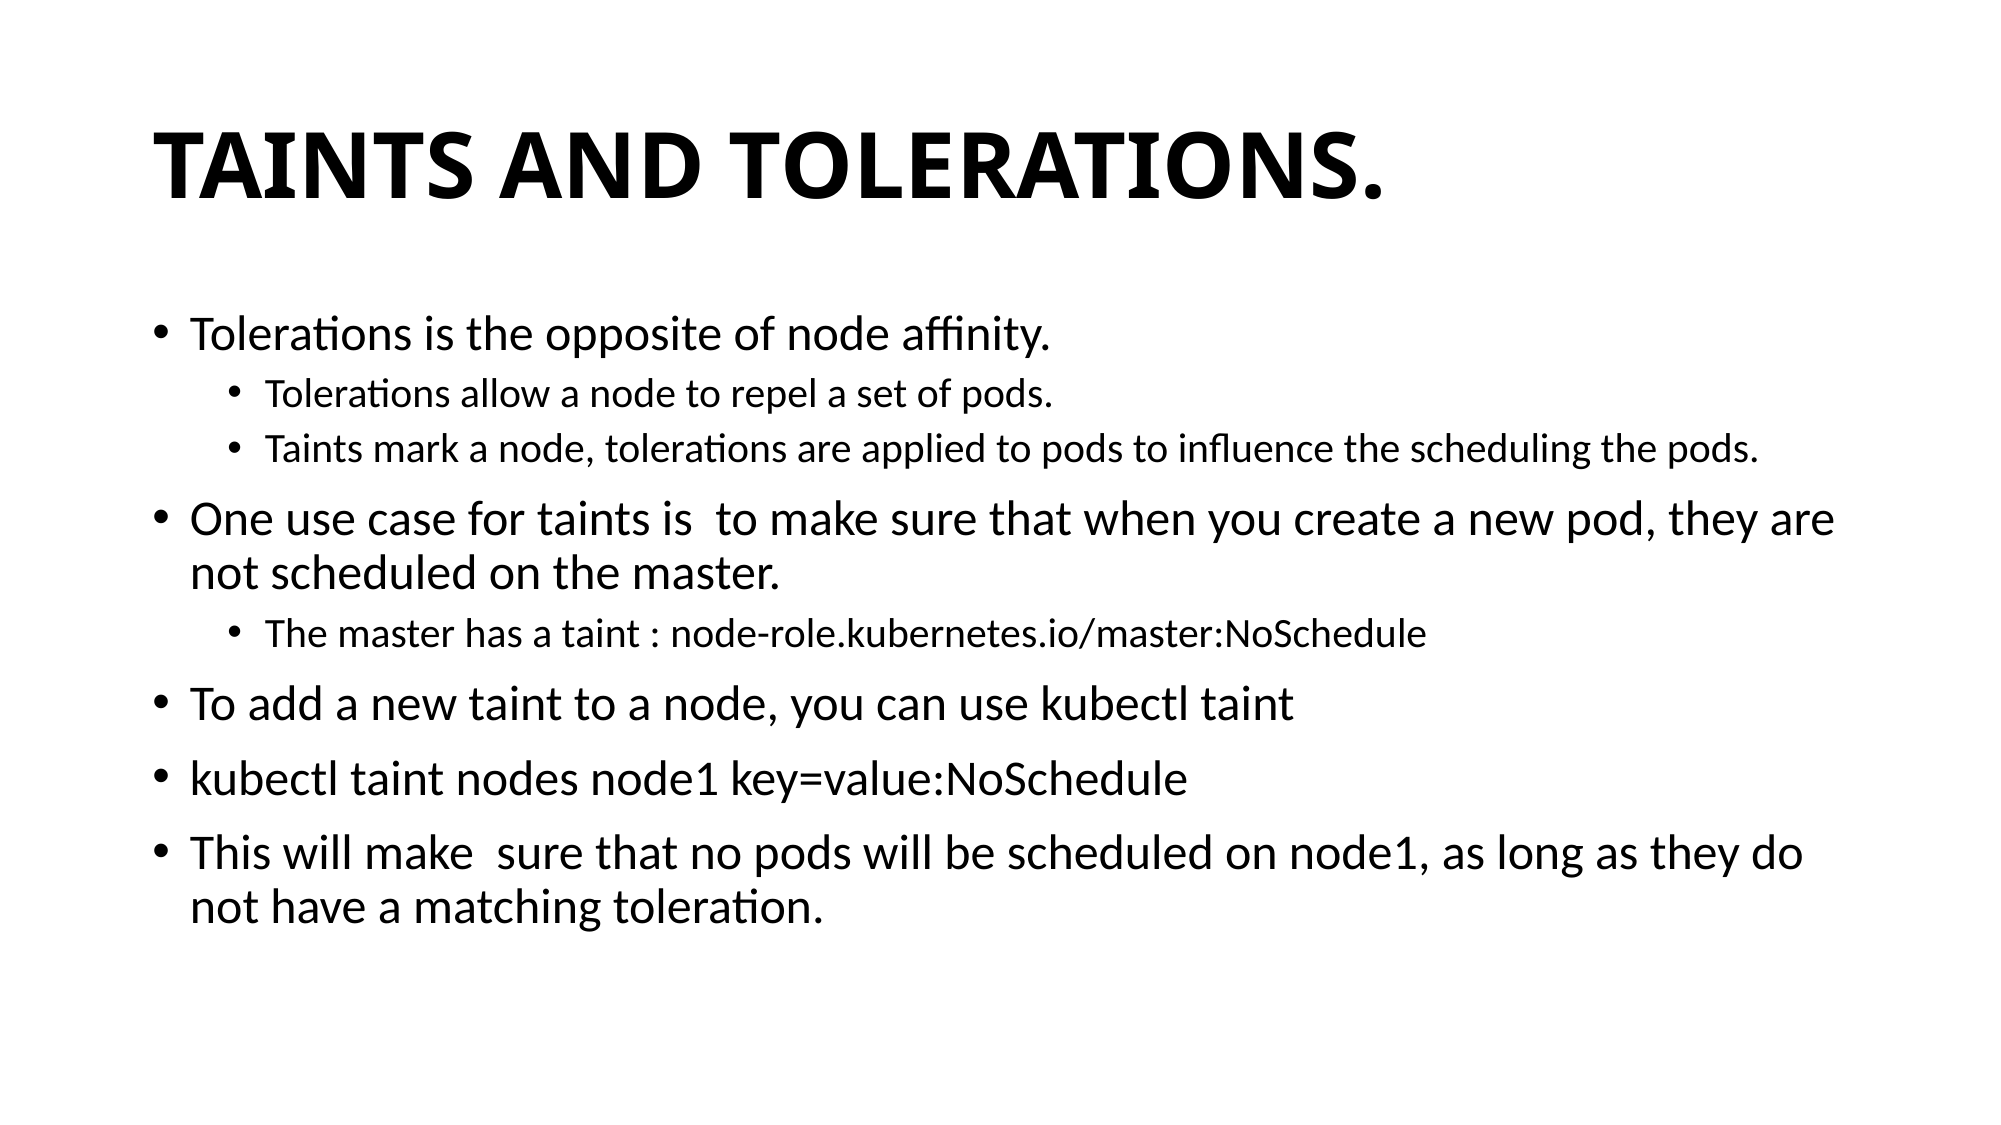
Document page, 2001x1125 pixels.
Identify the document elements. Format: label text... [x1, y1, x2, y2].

title TAINTS AND TOLERATIONS. [137, 59, 1863, 278]
list Tolerations is the opposite of node affinity. Tolerations allow a node to repel a set of pods. Taints mark a node, tolerations are applied to pods to influence the scheduling the pods. One use case for taints is to make sure that when you create a new pod, they are not scheduled on the master. The master has a taint : node-role.kubernetes.io/master:NoSchedule To add a new taint to a node, you can use kubectl taint kubectl taint nodes node1 key=value:NoSchedule This will make sure that no pods will be scheduled on node1, as long as they do not have a matching toleration. [137, 299, 1863, 1014]
